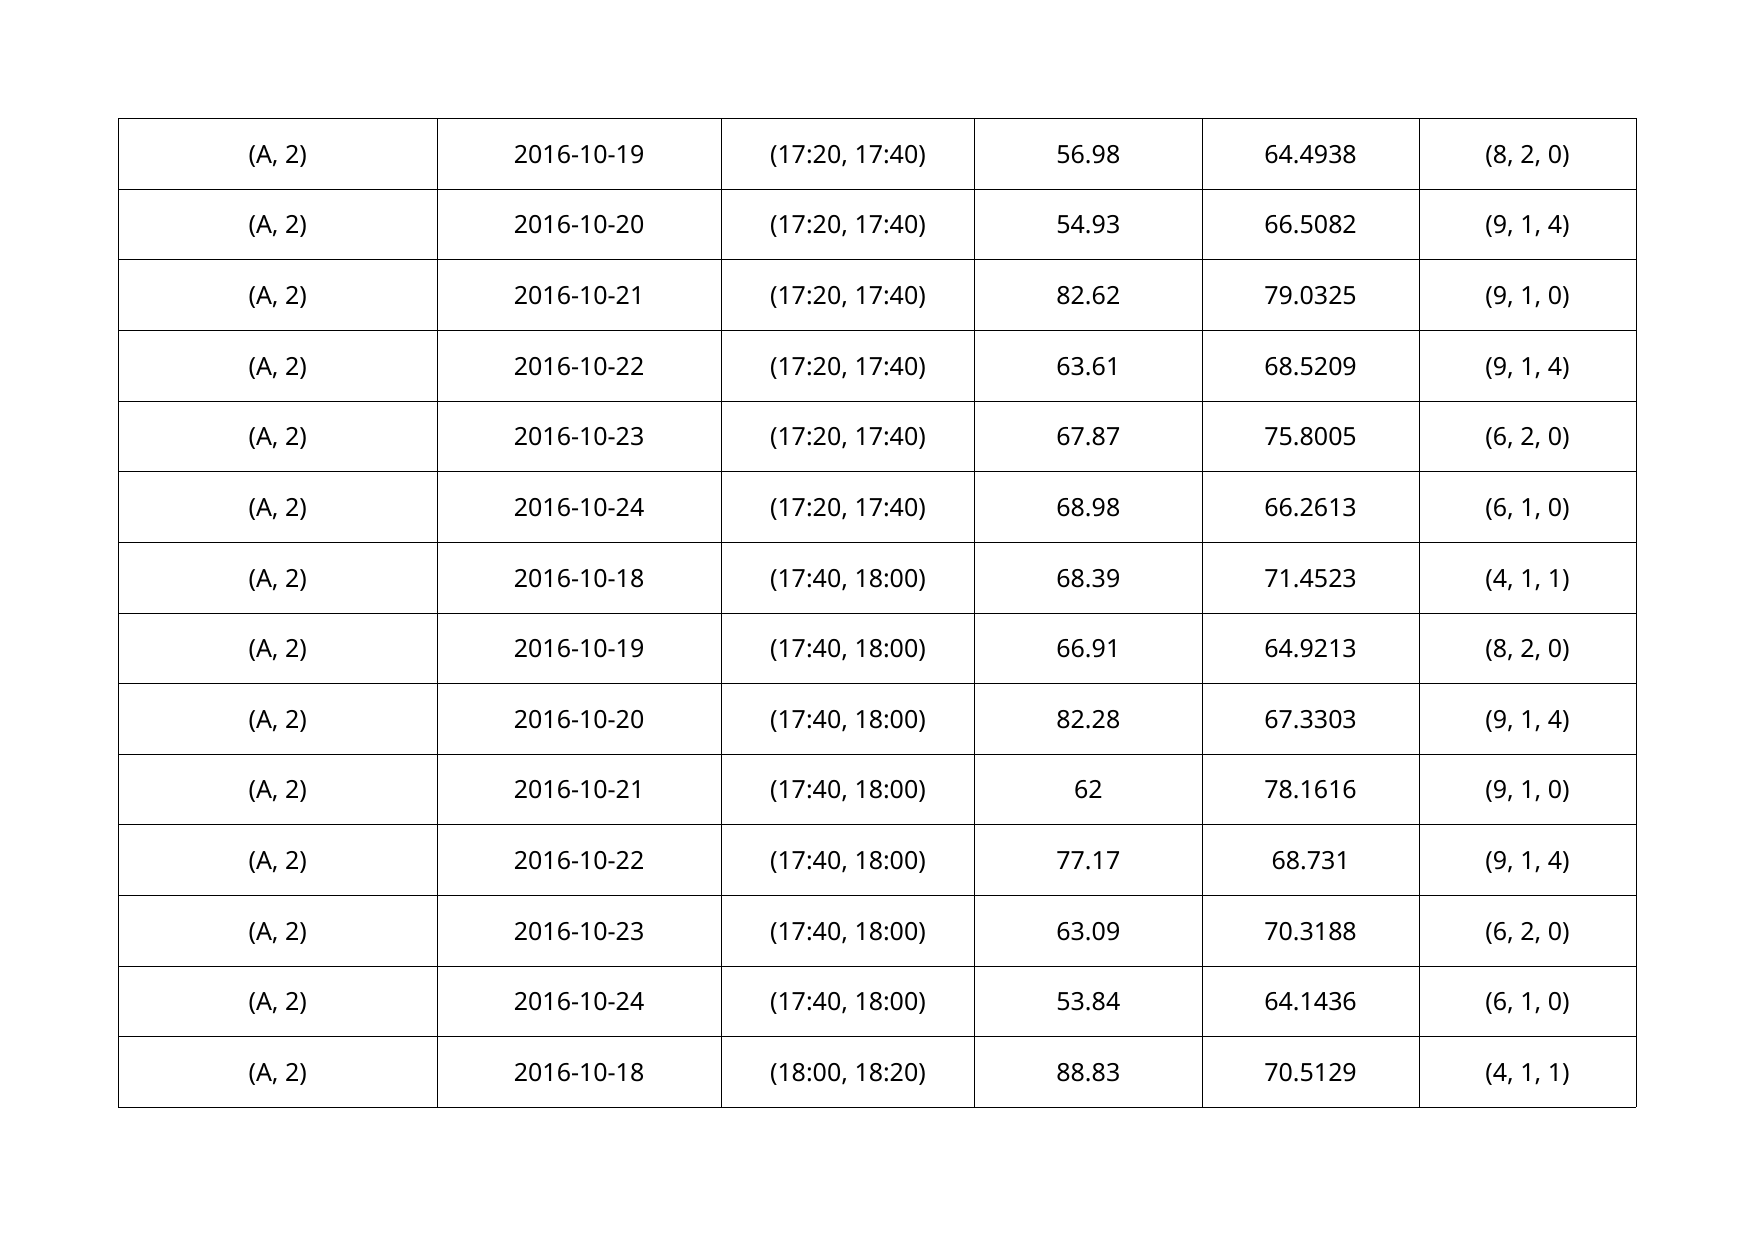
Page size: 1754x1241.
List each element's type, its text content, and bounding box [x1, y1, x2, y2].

table_cell 67.3303 [1203, 684, 1419, 754]
table_cell (9, 1, 4) [1420, 190, 1636, 259]
table_cell 68.731 [1203, 825, 1419, 895]
table_cell (A, 2) [119, 896, 437, 966]
table_cell 2016-10-23 [438, 896, 721, 966]
table_cell 70.3188 [1203, 896, 1419, 966]
table_cell (A, 2) [119, 119, 437, 189]
table_cell 2016-10-23 [438, 402, 721, 471]
table_cell (A, 2) [119, 331, 437, 401]
table_cell (17:20, 17:40) [722, 402, 974, 471]
table_cell 88.83 [975, 1037, 1202, 1107]
table_cell 2016-10-20 [438, 684, 721, 754]
table_cell (4, 1, 1) [1420, 1037, 1636, 1107]
table_cell (8, 2, 0) [1420, 119, 1636, 189]
table_cell (A, 2) [119, 190, 437, 259]
table_cell 68.5209 [1203, 331, 1419, 401]
table_cell 2016-10-24 [438, 967, 721, 1036]
table_cell (17:40, 18:00) [722, 684, 974, 754]
table_cell (8, 2, 0) [1420, 614, 1636, 683]
table_cell 2016-10-21 [438, 755, 721, 824]
table_cell 82.62 [975, 260, 1202, 330]
table_cell (17:20, 17:40) [722, 331, 974, 401]
table_cell (A, 2) [119, 614, 437, 683]
table_cell 2016-10-21 [438, 260, 721, 330]
table_cell (17:40, 18:00) [722, 543, 974, 612]
table_cell (17:20, 17:40) [722, 119, 974, 189]
table_cell (A, 2) [119, 755, 437, 824]
table_cell 56.98 [975, 119, 1202, 189]
table_cell (6, 1, 0) [1420, 472, 1636, 542]
table_cell (9, 1, 4) [1420, 825, 1636, 895]
table_cell (A, 2) [119, 825, 437, 895]
table_cell (9, 1, 0) [1420, 755, 1636, 824]
table_cell 2016-10-20 [438, 190, 721, 259]
table_cell (17:40, 18:00) [722, 967, 974, 1036]
table_cell (A, 2) [119, 402, 437, 471]
table_cell (6, 1, 0) [1420, 967, 1636, 1036]
table_cell 70.5129 [1203, 1037, 1419, 1107]
table_cell (18:00, 18:20) [722, 1037, 974, 1107]
table_cell (4, 1, 1) [1420, 543, 1636, 612]
table_cell 2016-10-22 [438, 331, 721, 401]
table_cell (6, 2, 0) [1420, 896, 1636, 966]
table_cell 79.0325 [1203, 260, 1419, 330]
table_cell (17:20, 17:40) [722, 260, 974, 330]
table_cell (17:20, 17:40) [722, 472, 974, 542]
table_cell (17:40, 18:00) [722, 896, 974, 966]
table_cell 64.1436 [1203, 967, 1419, 1036]
table_cell 63.09 [975, 896, 1202, 966]
table_cell 78.1616 [1203, 755, 1419, 824]
table_cell (9, 1, 4) [1420, 331, 1636, 401]
table_cell 64.9213 [1203, 614, 1419, 683]
table_cell (A, 2) [119, 543, 437, 612]
table_cell (A, 2) [119, 684, 437, 754]
table_cell 71.4523 [1203, 543, 1419, 612]
table_cell 2016-10-24 [438, 472, 721, 542]
table_cell (A, 2) [119, 967, 437, 1036]
table_cell (A, 2) [119, 1037, 437, 1107]
table_cell 66.5082 [1203, 190, 1419, 259]
table_cell (9, 1, 0) [1420, 260, 1636, 330]
table_cell 2016-10-22 [438, 825, 721, 895]
table_cell 67.87 [975, 402, 1202, 471]
table_cell 66.91 [975, 614, 1202, 683]
table_cell 82.28 [975, 684, 1202, 754]
table_cell (9, 1, 4) [1420, 684, 1636, 754]
table_cell 2016-10-19 [438, 119, 721, 189]
table_cell 62 [975, 755, 1202, 824]
table_cell 54.93 [975, 190, 1202, 259]
table_cell 66.2613 [1203, 472, 1419, 542]
table_cell 68.39 [975, 543, 1202, 612]
table_cell (17:20, 17:40) [722, 190, 974, 259]
table_cell 77.17 [975, 825, 1202, 895]
table_cell (17:40, 18:00) [722, 614, 974, 683]
table_cell 2016-10-19 [438, 614, 721, 683]
table_cell 68.98 [975, 472, 1202, 542]
table_cell (17:40, 18:00) [722, 755, 974, 824]
table_cell (17:40, 18:00) [722, 825, 974, 895]
table_cell 53.84 [975, 967, 1202, 1036]
table_cell (A, 2) [119, 472, 437, 542]
table_cell 75.8005 [1203, 402, 1419, 471]
table_cell (A, 2) [119, 260, 437, 330]
table_cell 63.61 [975, 331, 1202, 401]
table_cell (6, 2, 0) [1420, 402, 1636, 471]
table_cell 2016-10-18 [438, 543, 721, 612]
table_cell 64.4938 [1203, 119, 1419, 189]
table_cell 2016-10-18 [438, 1037, 721, 1107]
